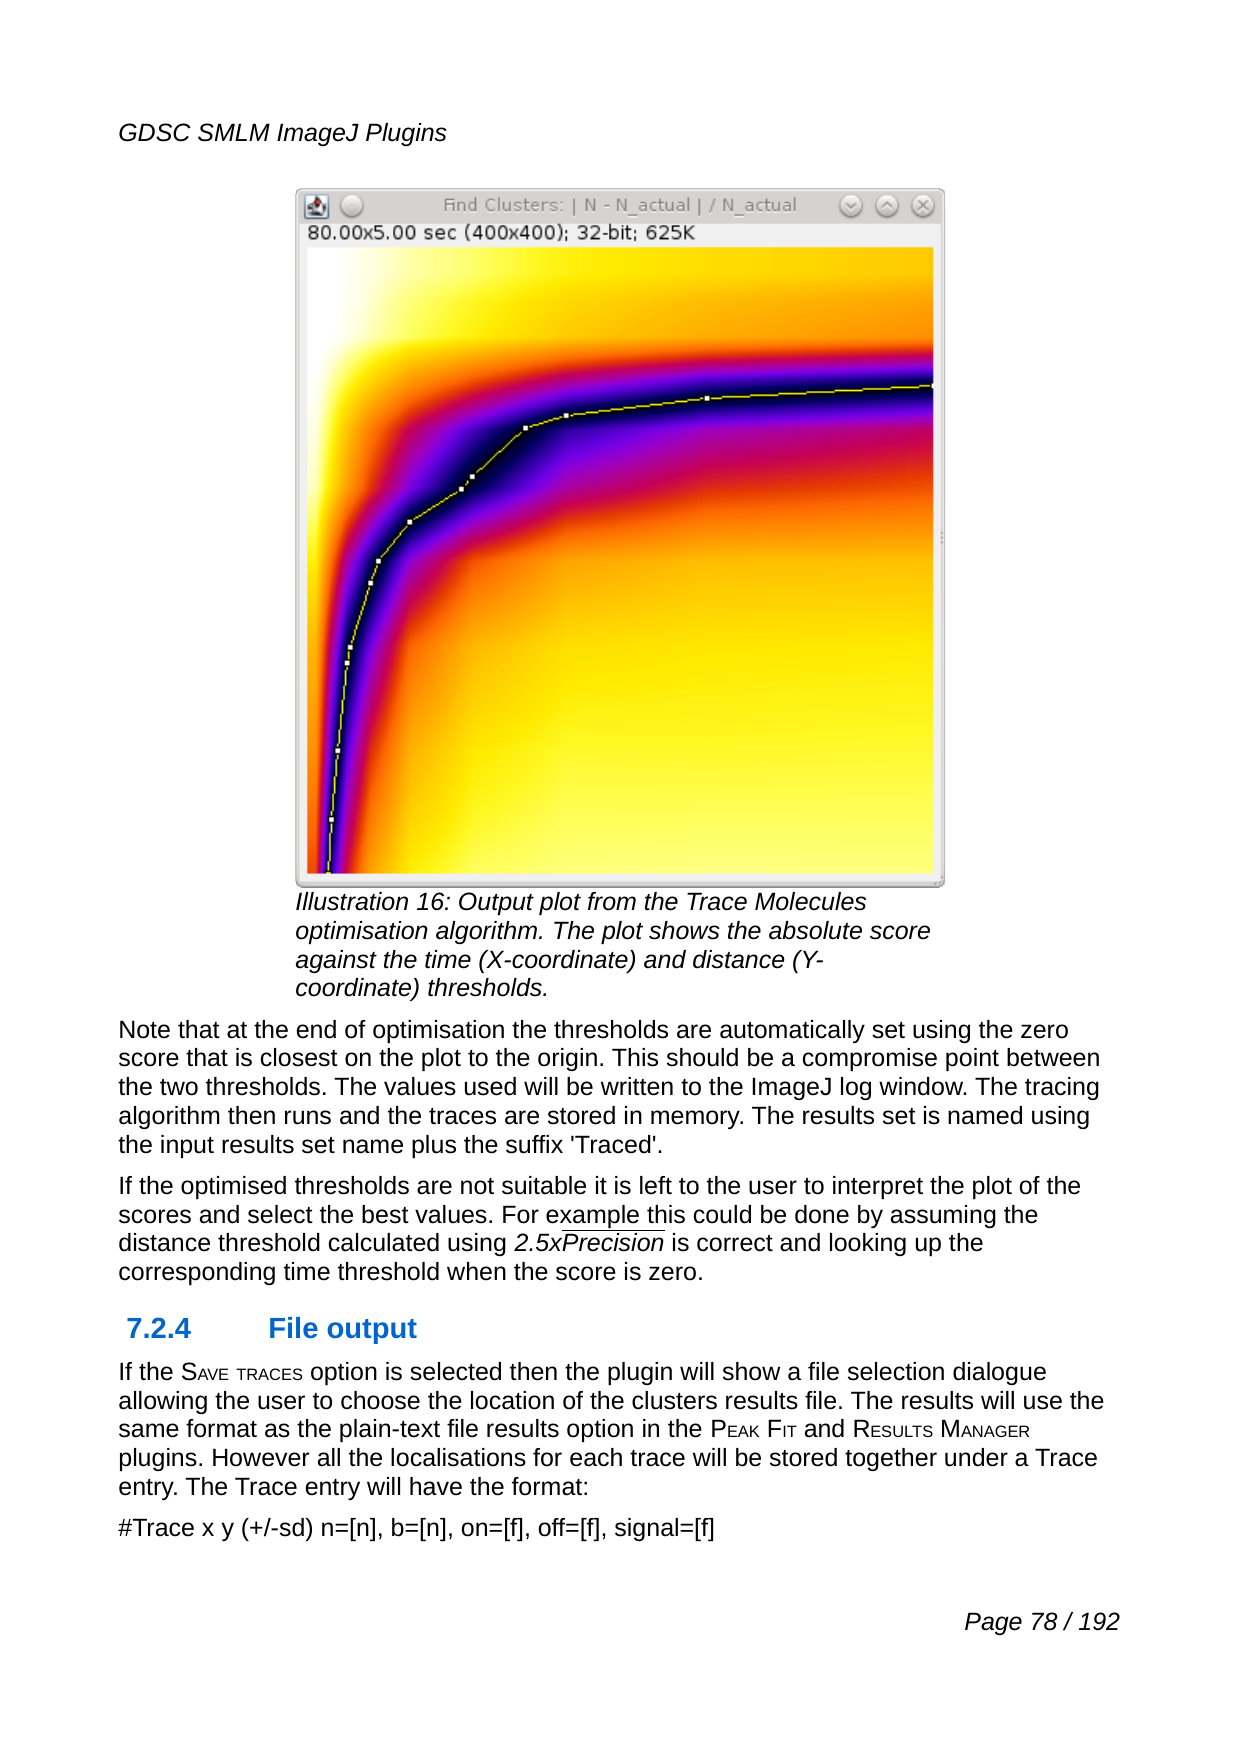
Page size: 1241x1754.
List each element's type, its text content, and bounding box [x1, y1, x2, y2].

text If the Save traces option is selected then the plugin will show a file selection dialogue allowing the user to choose the location of the clusters results file. The results will use the same format as the plain-text file results option in the Peak Fit and Results Manager plugins. However all the localisations for each trace will be stored together under a Trace entry. The Trace entry will have the format: [118, 1357, 1122, 1501]
subtitle File output [118, 1311, 1122, 1344]
text #Trace x y (+/-sd) n=[n], b=[n], on=[f], off=[f], signal=[f] [118, 1513, 1122, 1542]
text Note that at the end of optimisation the thresholds are automatically set using the zero score that is closest on the plot to the origin. This should be a compromise point between the two thresholds. The values used will be written to the ImageJ log window. The tracing algorithm then runs and the traces are stored in memory. The results set is named using the input results set name plus the suffix 'Traced'. [118, 1015, 1122, 1158]
text Illustration 16: Output plot from the Trace Molecules optimisation algorithm. The plot shows the absolute score against the time (X-coordinate) and distance (Y-coordinate) thresholds. [295, 888, 945, 1002]
text If the optimised thresholds are not suitable it is left to the user to interpret the plot of the scores and select the best values. For example this could be done by assuming the distance threshold calculated using 2.5xPrecision is correct and looking up the corresponding time threshold when the score is zero. [118, 1171, 1122, 1286]
picture [295, 188, 946, 888]
